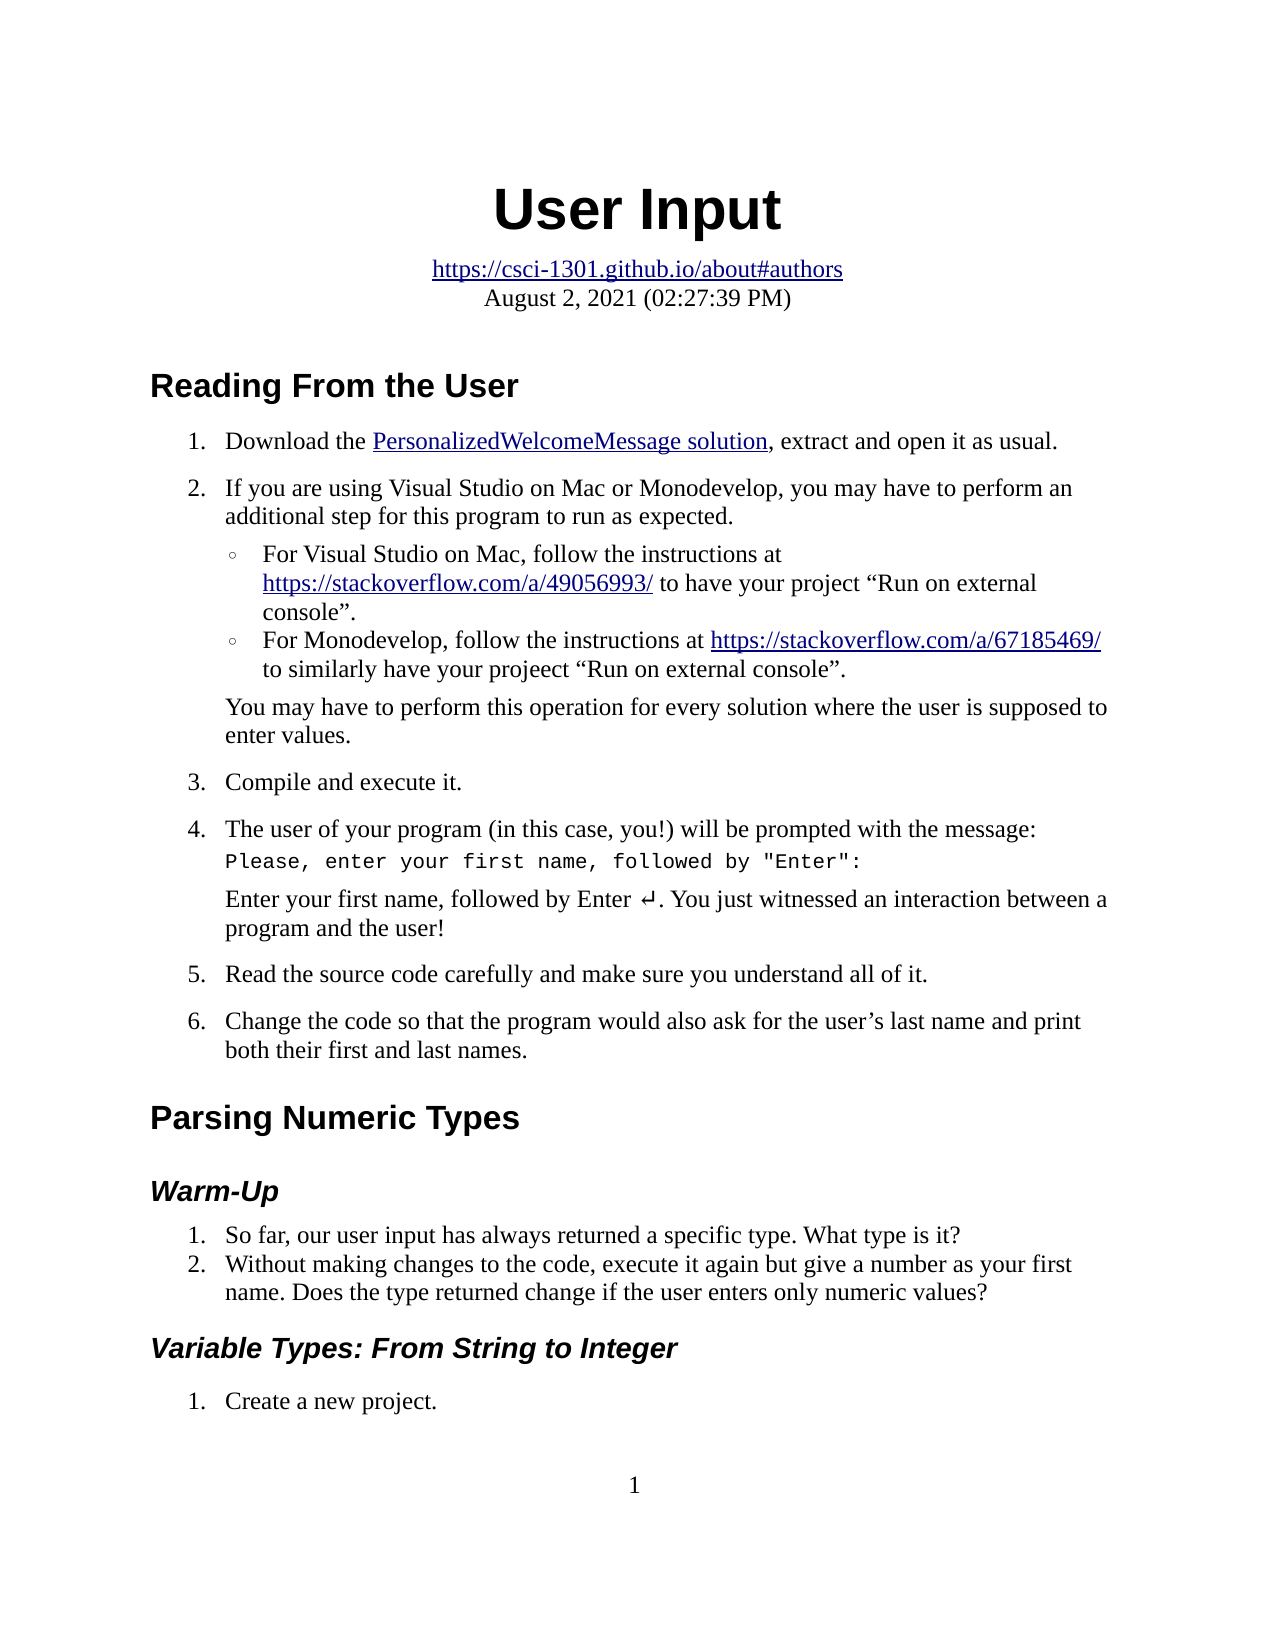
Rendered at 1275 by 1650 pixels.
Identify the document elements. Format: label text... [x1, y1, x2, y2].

list Compile and execute it. [187, 767, 1125, 796]
list The user of your program (in this case, you!) will be prompted with the message: [187, 814, 1125, 843]
list Change the code so that the program would also ask for the user’s last name and print both their first and last names. [187, 1006, 1125, 1064]
list For Monodevelop, follow the instructions at https://stackoverflow.com/a/67185469/ to similarly have your projeect “Run on external console”. [225, 625, 1125, 683]
subtitle Reading From the User [150, 366, 1125, 404]
title User Input [150, 175, 1125, 242]
list Without making changes to the code, execute it again but give a number as your first name. Does the type returned change if the user enters only numeric values? [187, 1249, 1125, 1306]
list Read the source code carefully and make sure you understand all of it. [187, 959, 1125, 988]
subtitle Variable Types: From String to Integer [150, 1331, 1125, 1365]
list Download the PersonalizedWelcomeMessage solution, extract and open it as usual. [187, 426, 1125, 455]
list If you are using Visual Studio on Mac or Monodevelop, you may have to perform an additional step for this program to run as expected. [187, 473, 1125, 530]
text https://csci-1301.github.io/about#authors [150, 254, 1125, 283]
list You may have to perform this operation for every solution where the user is supposed to enter values. [187, 692, 1125, 749]
list Create a new project. [187, 1386, 1125, 1415]
list Please, enter your first name, followed by "Enter": [187, 852, 1125, 875]
list So far, our user input has always returned a specific type. What type is it? [187, 1220, 1125, 1249]
subtitle Warm-Up [150, 1174, 1125, 1207]
text August 2, 2021 (02:27:39 PM) [150, 283, 1125, 312]
subtitle Parsing Numeric Types [150, 1098, 1125, 1136]
list For Visual Studio on Mac, follow the instructions at https://stackoverflow.com/a/49056993/ to have your project “Run on external console”. [225, 539, 1125, 625]
list Enter your first name, followed by Enter ↵. You just witnessed an interaction between a program and the user! [187, 884, 1125, 942]
